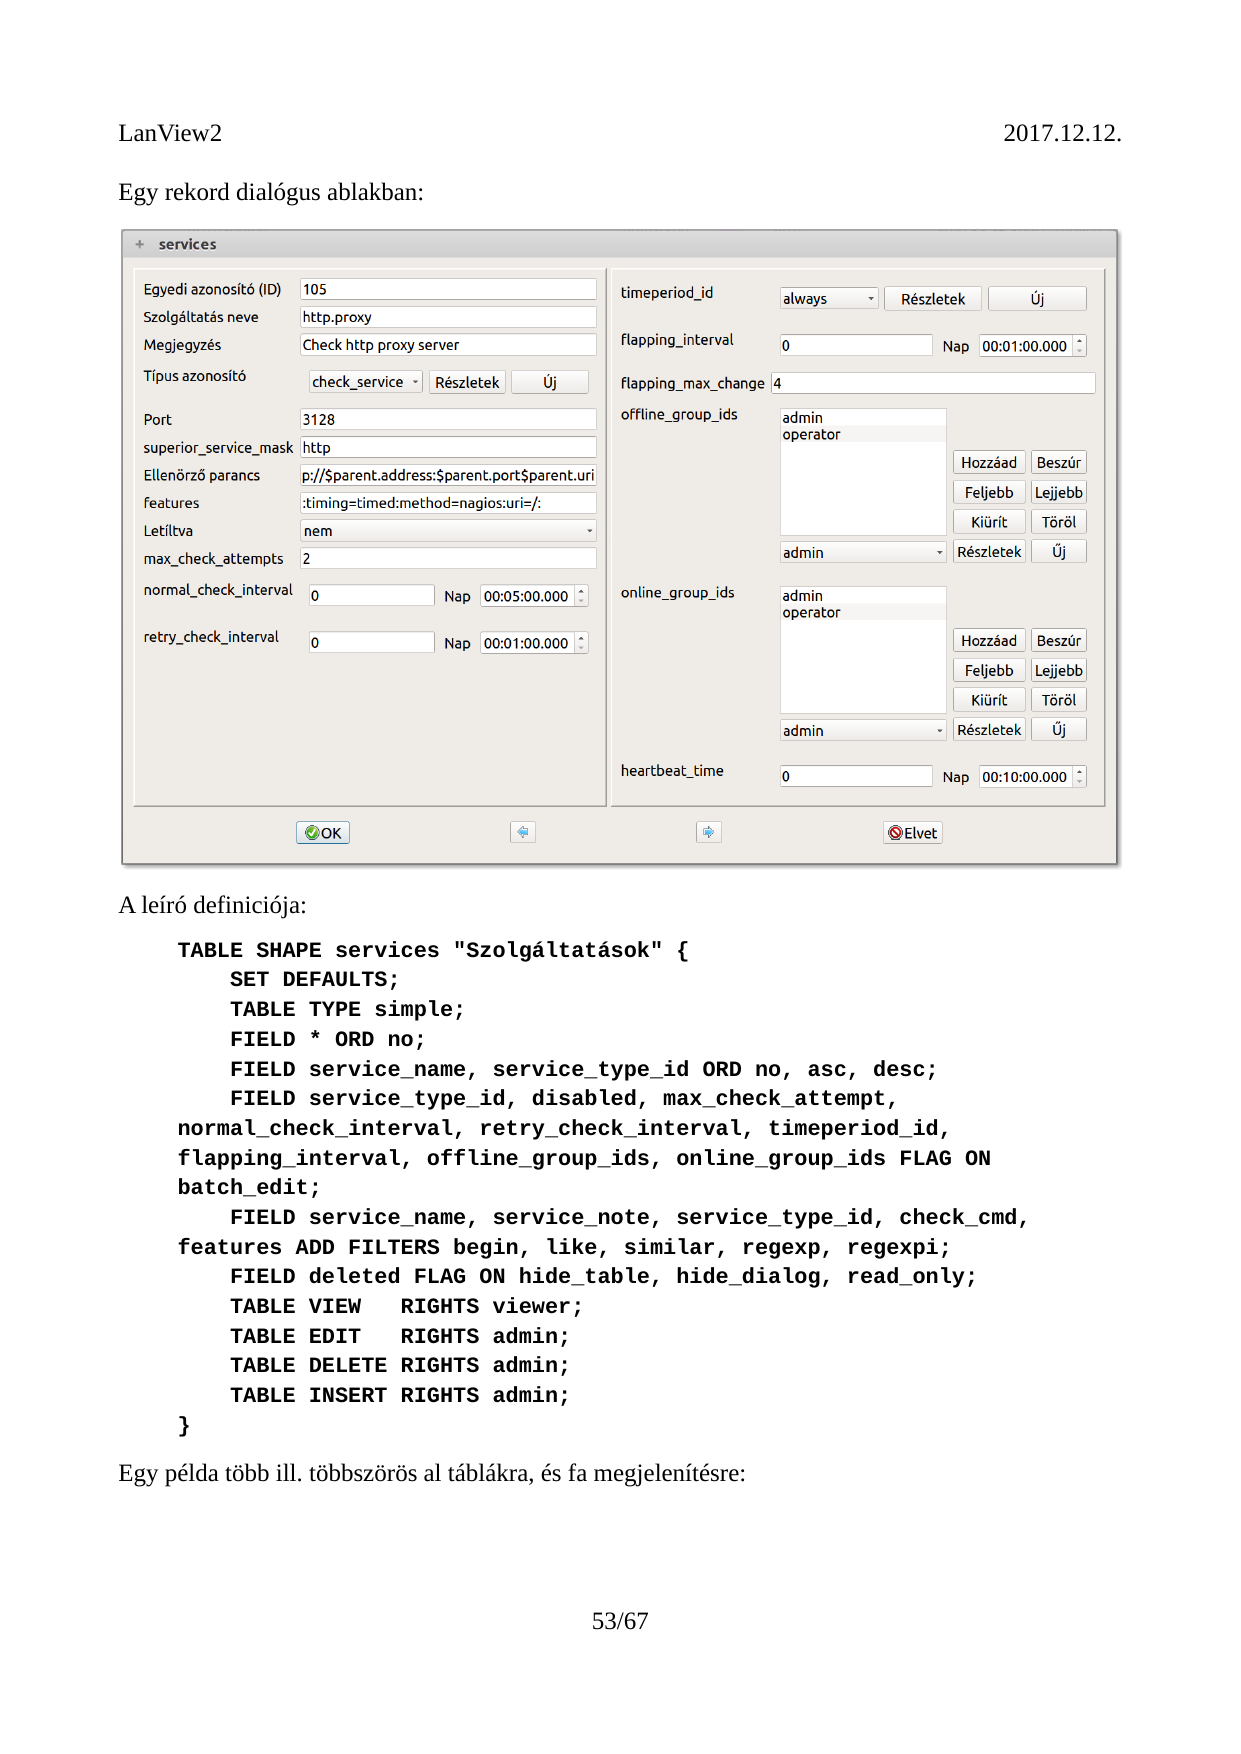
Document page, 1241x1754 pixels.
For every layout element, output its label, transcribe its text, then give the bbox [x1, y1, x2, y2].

text Egy rekord dialógus ablakban: [118, 177, 1122, 206]
text TABLE SHAPE services "Szolgáltatások" { SET DEFAULTS; TABLE TYPE simple; FIELD * ORD no; FIELD service_name, service_type_id ORD no, asc, desc; FIELD service_type_id, disabled, max_check_attempt, normal_check_interval, retry_check_interval, timeperiod_id, flapping_interval, offline_group_ids, online_group_ids FLAG ON batch_edit; FIELD service_name, service_note, service_type_id, check_cmd, features ADD FILTERS begin, like, similar, regexp, regexpi; FIELD deleted FLAG ON hide_table, hide_dialog, read_only; TABLE VIEW RIGHTS viewer; TABLE EDIT RIGHTS admin; TABLE DELETE RIGHTS admin; TABLE INSERT RIGHTS admin; } [177, 939, 1122, 1439]
picture [118, 226, 1123, 870]
text A leíró definiciója: [118, 890, 1122, 919]
text Egy példa több ill. többszörös al táblákra, és fa megjelenítésre: [118, 1458, 1122, 1487]
